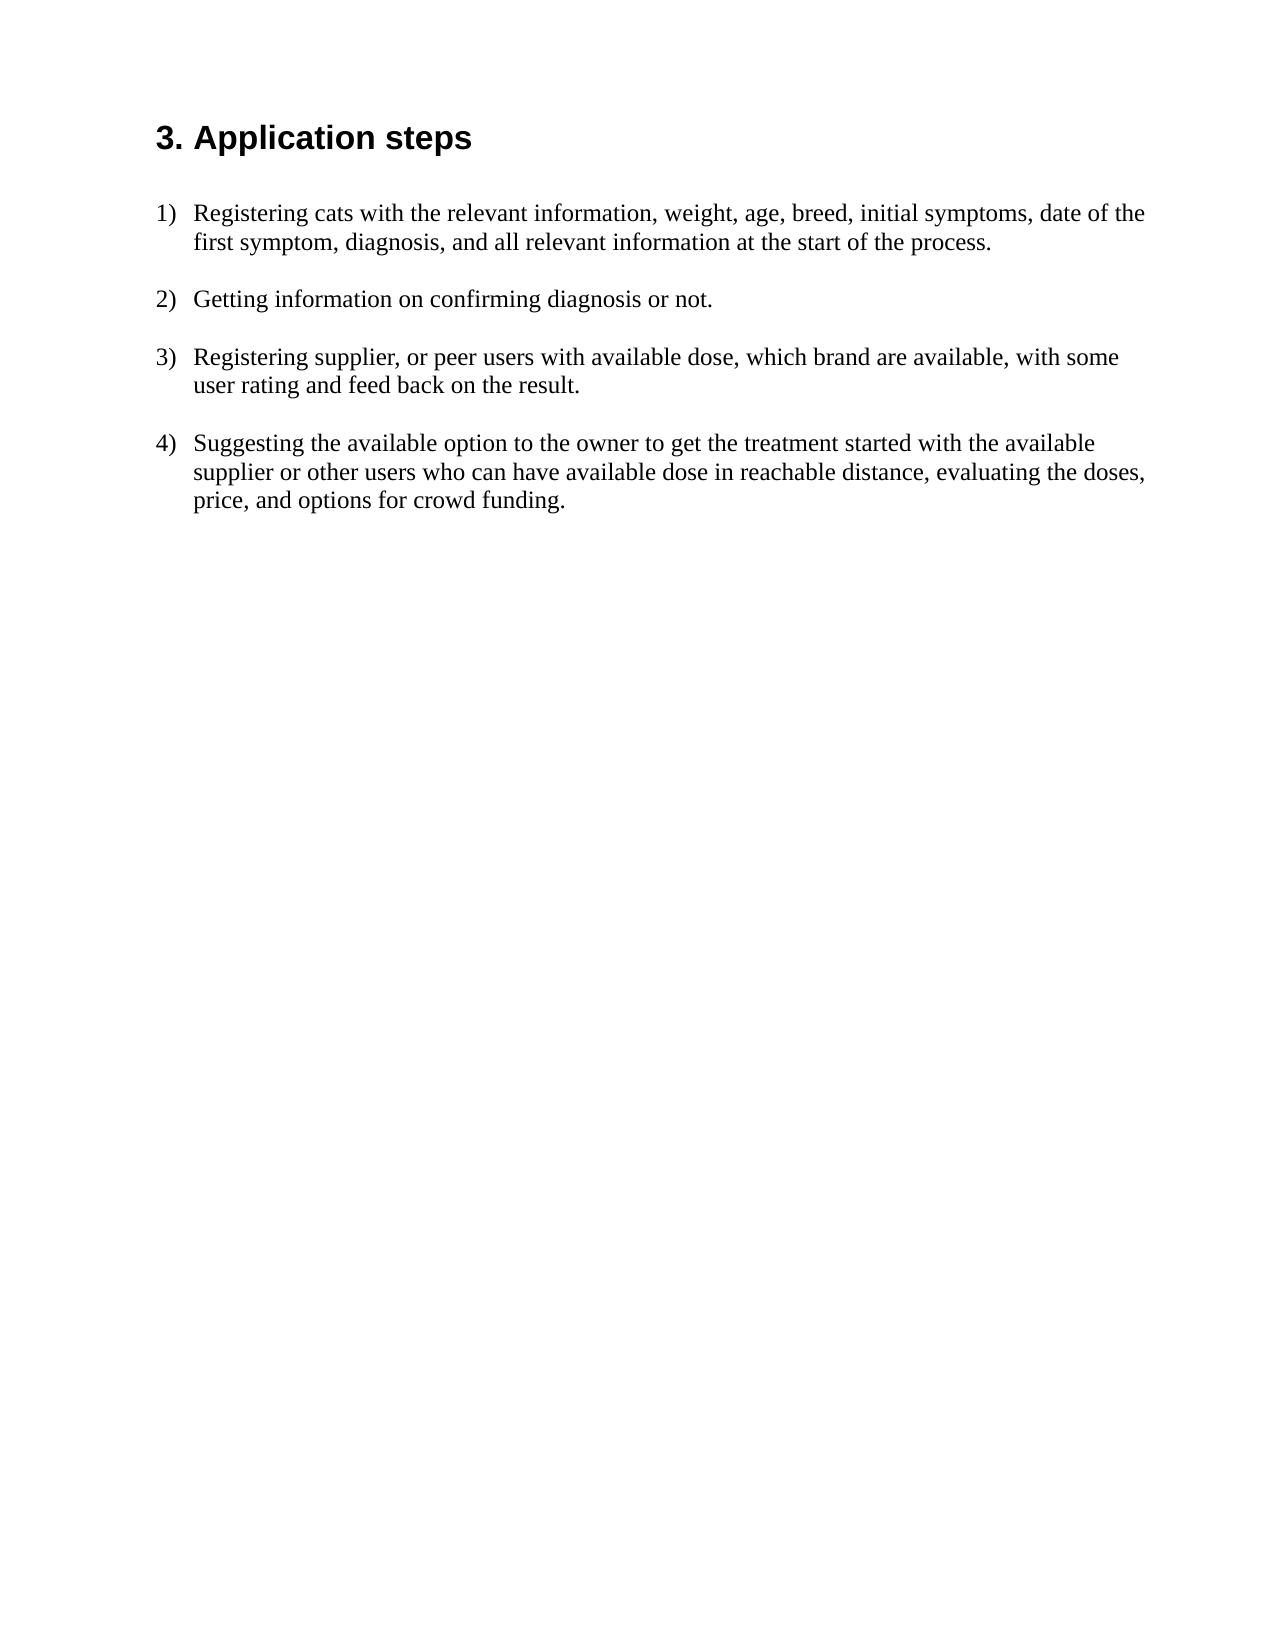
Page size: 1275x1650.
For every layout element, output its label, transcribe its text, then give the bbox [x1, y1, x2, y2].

list Registering cats with the relevant information, weight, age, breed, initial symptoms, date of the first symptom, diagnosis, and all relevant information at the start of the process. [156, 198, 1157, 256]
list Getting information on confirming diagnosis or not. [156, 284, 1157, 313]
list Registering supplier, or peer users with available dose, which brand are available, with some user rating and feed back on the result. [156, 342, 1157, 399]
subtitle Application steps [156, 118, 1157, 157]
list Suggesting the available option to the owner to get the treatment started with the available supplier or other users who can have available dose in reachable distance, evaluating the doses, price, and options for crowd funding. [156, 428, 1157, 514]
